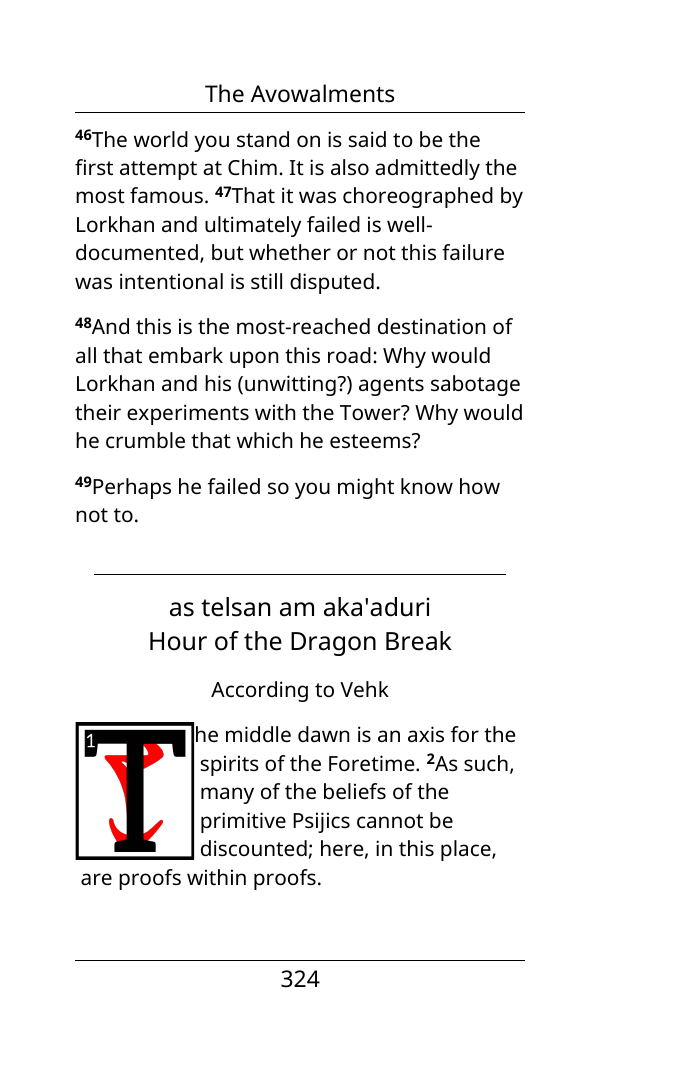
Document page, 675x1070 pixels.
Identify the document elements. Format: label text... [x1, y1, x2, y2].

text as telsan am aka'aduri [75, 590, 525, 624]
text he middle dawn is an axis for the [75, 720, 525, 749]
text many of the beliefs of the [195, 777, 525, 806]
text Hour of the Dragon Break [75, 624, 525, 658]
text 48And this is the most-reached destination of all that embark upon this road: Why would Lorkhan and his (unwitting?) agents sabotage their experiments with the Tower? Why would he crumble that which he esteems? [75, 312, 525, 455]
text are proofs within proofs. [75, 863, 525, 891]
text 46The world you stand on is said to be the first attempt at Chim. It is also admittedly the most famous. 47That it was choreographed by Lorkhan and ultimately failed is well-documented, but whether or not this failure was intentional is still disputed. [75, 125, 525, 295]
text discounted; here, in this place, [75, 834, 525, 863]
picture [75, 722, 195, 860]
text According to Vehk [75, 675, 525, 703]
text spirits of the Foretime. 2As such, [195, 749, 525, 777]
text primitive Psijics cannot be [195, 806, 525, 834]
text 49Perhaps he failed so you might know how not to. [75, 472, 525, 529]
